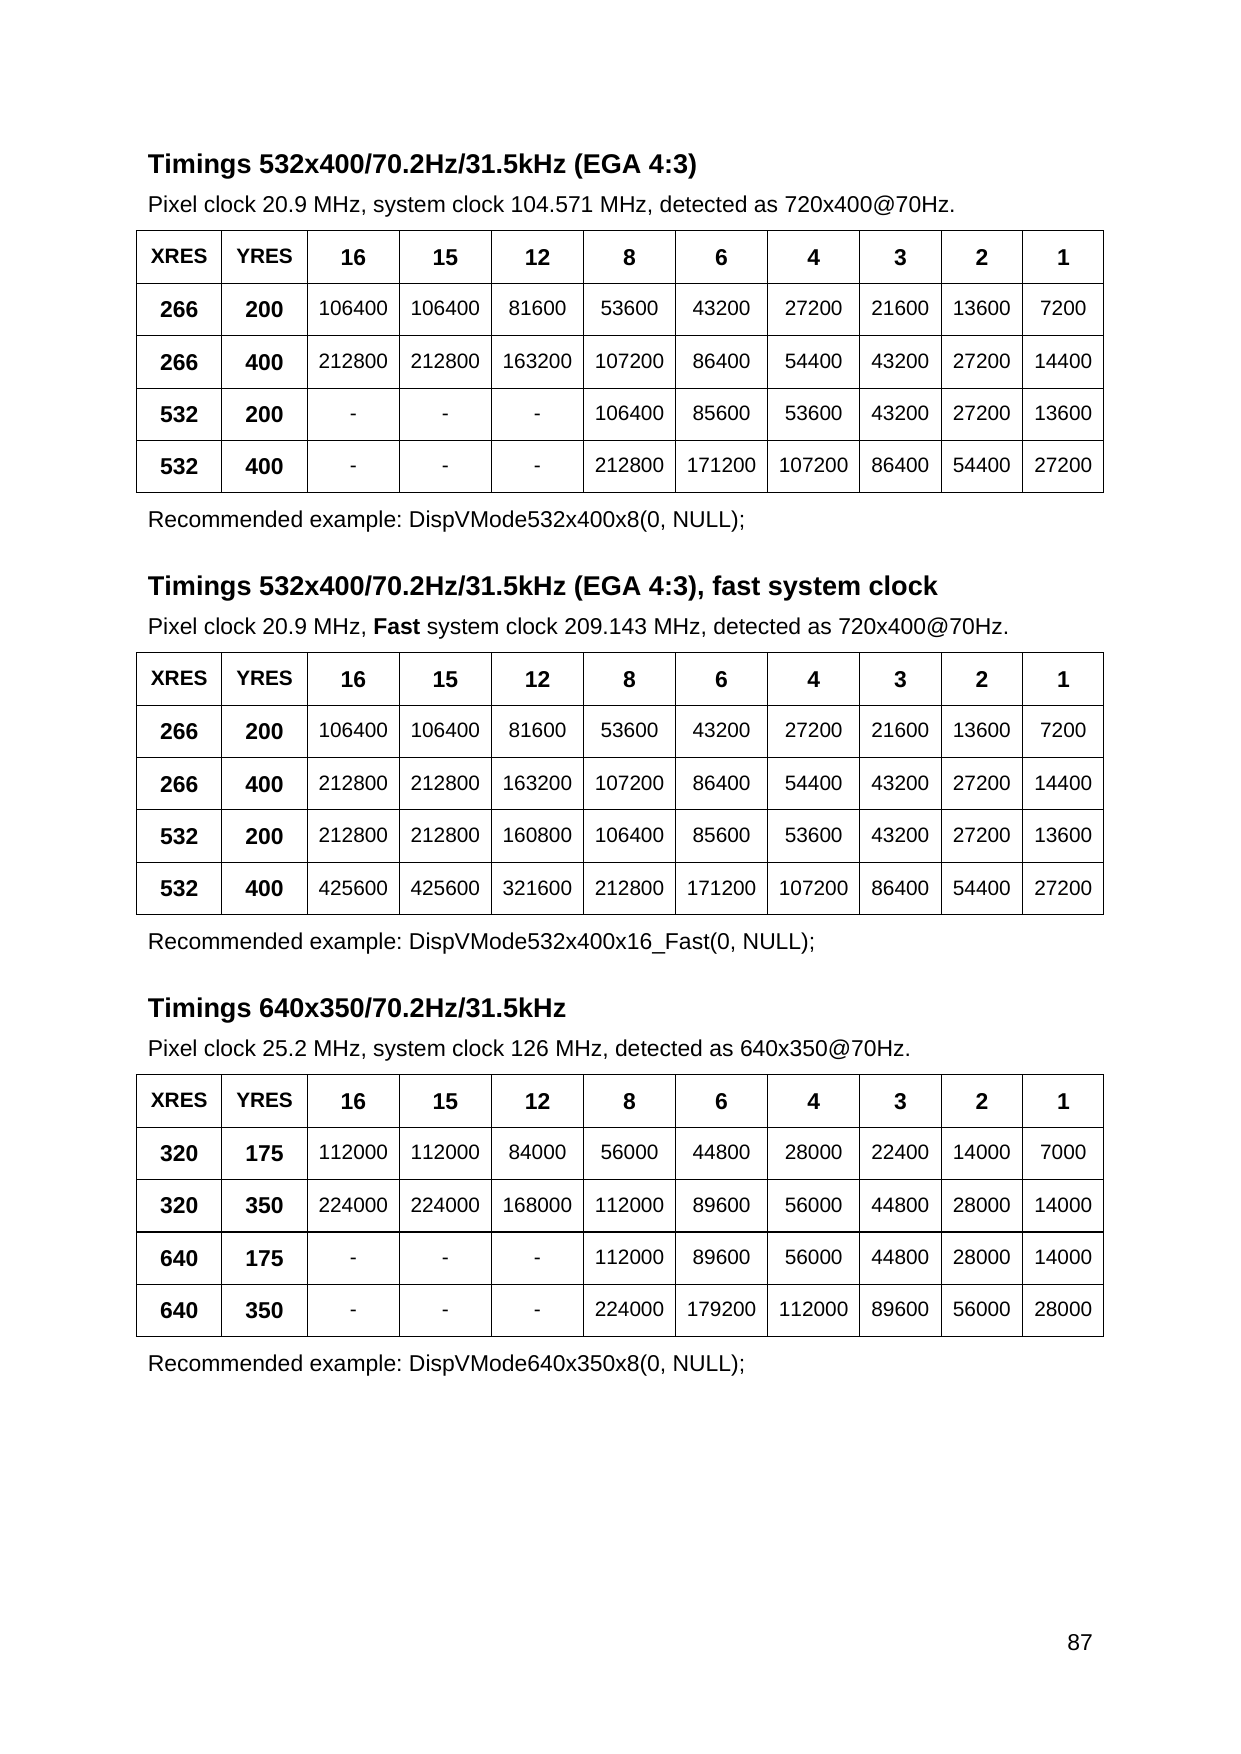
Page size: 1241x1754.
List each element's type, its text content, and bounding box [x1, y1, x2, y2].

table_header 12 [492, 653, 583, 704]
table_cell 106400 [584, 389, 675, 440]
table_cell 200 [222, 284, 307, 335]
table_cell 81600 [492, 706, 583, 757]
table_cell 81600 [492, 284, 583, 335]
table_cell 106400 [584, 810, 675, 862]
table_header 4 [768, 653, 859, 704]
table_cell - [308, 1285, 399, 1336]
table_header 15 [400, 653, 491, 704]
table_cell 85600 [676, 810, 767, 862]
table_cell 14400 [1023, 758, 1103, 809]
table_header 6 [676, 231, 767, 283]
table_cell 44800 [676, 1128, 767, 1179]
table_cell 106400 [308, 284, 399, 335]
table_header 2 [942, 231, 1022, 283]
table_cell 266 [137, 758, 221, 809]
table_header 8 [584, 231, 675, 283]
table_cell 320 [137, 1180, 221, 1231]
table_cell 107200 [768, 441, 859, 492]
table_cell - [400, 389, 491, 440]
table_cell - [400, 1285, 491, 1336]
table_cell 350 [222, 1180, 307, 1231]
table_cell - [492, 1285, 583, 1336]
table_cell - [400, 1233, 491, 1284]
table_cell 532 [137, 863, 221, 914]
table_cell 89600 [676, 1180, 767, 1231]
subtitle Timings 640x350/70.2Hz/31.5kHz [148, 992, 1093, 1023]
table_cell 13600 [1023, 810, 1103, 862]
table_cell 27200 [942, 336, 1022, 387]
table_cell 107200 [768, 863, 859, 914]
table_cell 171200 [676, 863, 767, 914]
table_header 16 [308, 653, 399, 704]
table_cell 163200 [492, 336, 583, 387]
table_cell 53600 [584, 284, 675, 335]
table_cell 212800 [400, 336, 491, 387]
table_cell 112000 [308, 1128, 399, 1179]
table_header 4 [768, 231, 859, 283]
table_cell 425600 [400, 863, 491, 914]
table_cell 179200 [676, 1285, 767, 1336]
table_header 1 [1023, 653, 1103, 704]
table_cell 28000 [942, 1180, 1022, 1231]
table_cell - [308, 441, 399, 492]
subtitle Timings 532x400/70.2Hz/31.5kHz (EGA 4:3) [148, 148, 1093, 179]
table_cell 212800 [308, 758, 399, 809]
table_header 4 [768, 1075, 859, 1127]
table_header XRES [137, 653, 221, 704]
table_cell 266 [137, 336, 221, 387]
table_cell 27200 [768, 706, 859, 757]
table_cell 43200 [676, 706, 767, 757]
table_cell 21600 [860, 284, 941, 335]
table_cell 640 [137, 1285, 221, 1336]
table_cell 168000 [492, 1180, 583, 1231]
table_cell 28000 [942, 1233, 1022, 1284]
table_cell 54400 [768, 758, 859, 809]
table_cell 28000 [768, 1128, 859, 1179]
text Pixel clock 20.9 MHz, Fast system clock 209.143 MHz, detected as 720x400@70Hz. [148, 613, 1093, 640]
table_cell 532 [137, 441, 221, 492]
table_cell 43200 [860, 336, 941, 387]
table_cell 13600 [942, 284, 1022, 335]
table_cell 89600 [676, 1233, 767, 1284]
table_cell 28000 [1023, 1285, 1103, 1336]
table_cell 13600 [942, 706, 1022, 757]
table_cell 53600 [768, 810, 859, 862]
table_header YRES [222, 231, 307, 283]
table_cell 22400 [860, 1128, 941, 1179]
table_cell 44800 [860, 1180, 941, 1231]
table_cell 84000 [492, 1128, 583, 1179]
table_cell 175 [222, 1128, 307, 1179]
table_cell 14000 [1023, 1180, 1103, 1231]
table_cell 56000 [768, 1180, 859, 1231]
table_cell 27200 [768, 284, 859, 335]
table_cell 200 [222, 389, 307, 440]
table_cell - [492, 1233, 583, 1284]
table_cell 53600 [768, 389, 859, 440]
table_cell 400 [222, 336, 307, 387]
table_cell 224000 [400, 1180, 491, 1231]
table_cell 27200 [1023, 441, 1103, 492]
table_header XRES [137, 231, 221, 283]
table_cell 112000 [768, 1285, 859, 1336]
table_cell 86400 [860, 441, 941, 492]
table_cell 13600 [1023, 389, 1103, 440]
table_cell 400 [222, 758, 307, 809]
table_cell 160800 [492, 810, 583, 862]
table_cell 43200 [860, 389, 941, 440]
table_cell 14000 [942, 1128, 1022, 1179]
subtitle Timings 532x400/70.2Hz/31.5kHz (EGA 4:3), fast system clock [148, 569, 1093, 601]
text Recommended example: DispVMode640x350x8(0, NULL); [148, 1350, 1093, 1376]
table_cell - [492, 389, 583, 440]
table_cell 320 [137, 1128, 221, 1179]
table_cell 112000 [400, 1128, 491, 1179]
table_cell 27200 [942, 810, 1022, 862]
table_cell 212800 [400, 810, 491, 862]
table_header 16 [308, 231, 399, 283]
table_cell 56000 [942, 1285, 1022, 1336]
table_cell - [308, 1233, 399, 1284]
table_cell 266 [137, 706, 221, 757]
text Pixel clock 20.9 MHz, system clock 104.571 MHz, detected as 720x400@70Hz. [148, 191, 1093, 218]
table_cell 44800 [860, 1233, 941, 1284]
text Recommended example: DispVMode532x400x8(0, NULL); [148, 506, 1093, 532]
table_cell 85600 [676, 389, 767, 440]
table_header 3 [860, 231, 941, 283]
table_cell 212800 [584, 441, 675, 492]
table_cell 7000 [1023, 1128, 1103, 1179]
table_cell 56000 [768, 1233, 859, 1284]
table_cell 400 [222, 863, 307, 914]
table_cell 224000 [308, 1180, 399, 1231]
table_cell 400 [222, 441, 307, 492]
table_header 6 [676, 653, 767, 704]
table_header 8 [584, 653, 675, 704]
table_cell 175 [222, 1233, 307, 1284]
table_cell 350 [222, 1285, 307, 1336]
text Pixel clock 25.2 MHz, system clock 126 MHz, detected as 640x350@70Hz. [148, 1035, 1093, 1062]
table_cell 171200 [676, 441, 767, 492]
table_cell 27200 [942, 389, 1022, 440]
table_cell 212800 [400, 758, 491, 809]
table_cell 27200 [1023, 863, 1103, 914]
table_cell 106400 [400, 284, 491, 335]
table_header YRES [222, 653, 307, 704]
table_header 8 [584, 1075, 675, 1127]
table_header 15 [400, 231, 491, 283]
table_cell 86400 [676, 758, 767, 809]
table_cell 425600 [308, 863, 399, 914]
table_cell 112000 [584, 1233, 675, 1284]
table_header 16 [308, 1075, 399, 1127]
table_header 3 [860, 653, 941, 704]
table_cell 86400 [676, 336, 767, 387]
table_cell 14400 [1023, 336, 1103, 387]
table_header 12 [492, 1075, 583, 1127]
table_cell 54400 [942, 863, 1022, 914]
table_cell 43200 [676, 284, 767, 335]
table_header 1 [1023, 231, 1103, 283]
table_cell 43200 [860, 758, 941, 809]
table_cell 163200 [492, 758, 583, 809]
table_cell 14000 [1023, 1233, 1103, 1284]
table_header 3 [860, 1075, 941, 1127]
table_header 12 [492, 231, 583, 283]
table_cell 27200 [942, 758, 1022, 809]
table_cell 56000 [584, 1128, 675, 1179]
table_cell 54400 [942, 441, 1022, 492]
table_cell 86400 [860, 863, 941, 914]
table_cell 106400 [308, 706, 399, 757]
table_cell 7200 [1023, 284, 1103, 335]
table_header 2 [942, 653, 1022, 704]
table_header 15 [400, 1075, 491, 1127]
table_cell 53600 [584, 706, 675, 757]
table_cell 21600 [860, 706, 941, 757]
table_cell 43200 [860, 810, 941, 862]
table_cell - [492, 441, 583, 492]
table_cell 106400 [400, 706, 491, 757]
table_cell 54400 [768, 336, 859, 387]
table_cell - [400, 441, 491, 492]
table_cell 212800 [308, 810, 399, 862]
table_cell 266 [137, 284, 221, 335]
table_cell 112000 [584, 1180, 675, 1231]
table_cell 7200 [1023, 706, 1103, 757]
table_header 6 [676, 1075, 767, 1127]
table_header 2 [942, 1075, 1022, 1127]
table_cell 321600 [492, 863, 583, 914]
table_cell 532 [137, 389, 221, 440]
table_cell 200 [222, 706, 307, 757]
table_header 1 [1023, 1075, 1103, 1127]
table_cell 89600 [860, 1285, 941, 1336]
table_cell 107200 [584, 758, 675, 809]
table_header XRES [137, 1075, 221, 1127]
table_cell 640 [137, 1233, 221, 1284]
table_cell 107200 [584, 336, 675, 387]
table_cell 212800 [584, 863, 675, 914]
table_cell 532 [137, 810, 221, 862]
text Recommended example: DispVMode532x400x16_Fast(0, NULL); [148, 928, 1093, 954]
table_cell 212800 [308, 336, 399, 387]
table_cell 224000 [584, 1285, 675, 1336]
table_cell - [308, 389, 399, 440]
table_header YRES [222, 1075, 307, 1127]
table_cell 200 [222, 810, 307, 862]
